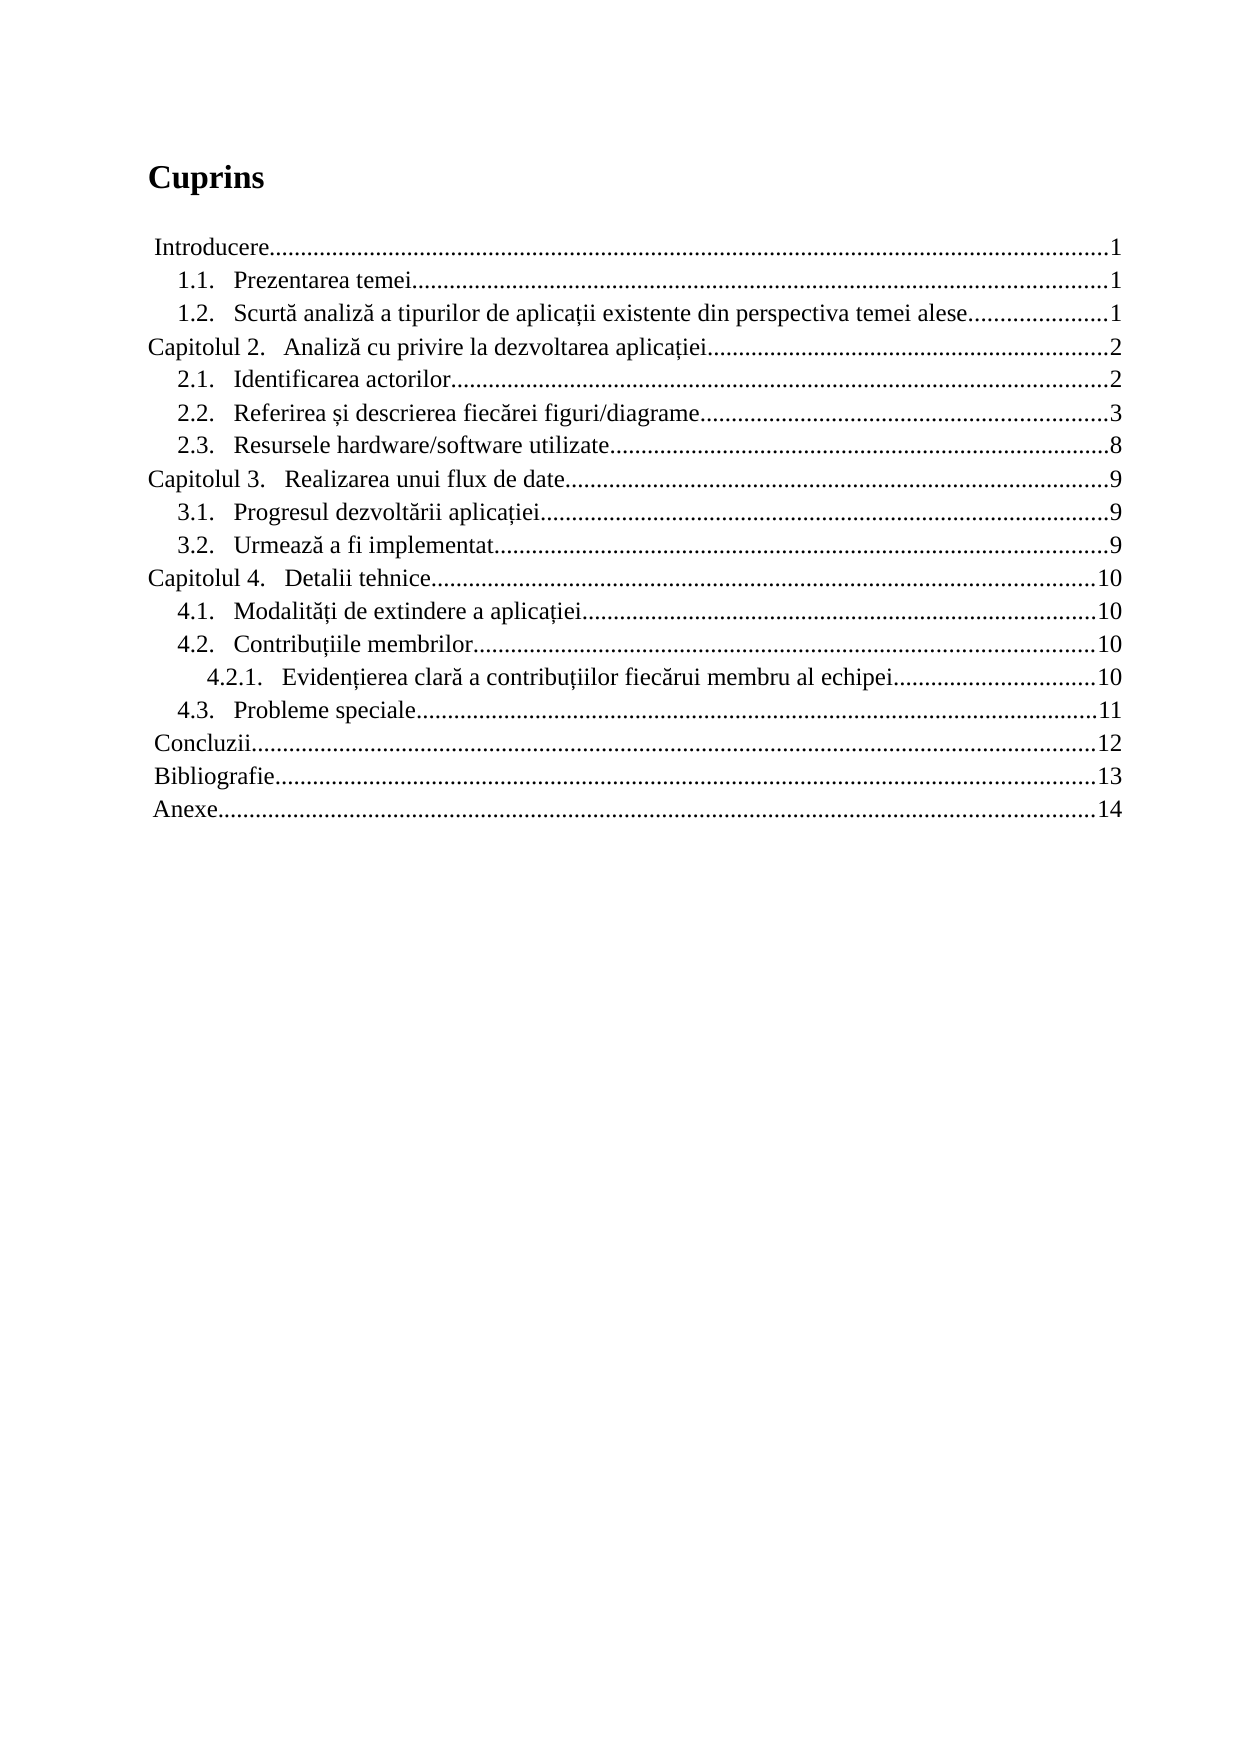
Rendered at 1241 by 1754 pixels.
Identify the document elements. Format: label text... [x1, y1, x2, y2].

text 4.3. Probleme speciale 11 [177, 695, 1122, 723]
text Capitolul 2. Analiză cu privire la dezvoltarea aplicației 2 [148, 332, 1122, 360]
subtitle Cuprins [148, 157, 1122, 195]
text 4.2.1. Evidențierea clară a contribuțiilor fiecărui membru al echipei 10 [207, 662, 1122, 691]
text 4.2. Contribuțiile membrilor 10 [177, 629, 1122, 657]
text 1.2. Scurtă analiză a tipurilor de aplicații existente din perspectiva temei alese 1 [177, 298, 1122, 327]
text Bibliografie 13 [148, 761, 1122, 789]
text 2.2. Referirea și descrierea fiecărei figuri/diagrame 3 [177, 398, 1122, 426]
text 2.1. Identificarea actorilor 2 [177, 364, 1122, 393]
text 1.1. Prezentarea temei 1 [177, 266, 1122, 294]
text Anexe. 14 [148, 794, 1122, 823]
text Capitolul 4. Detalii tehnice 10 [148, 563, 1122, 591]
text 3.1. Progresul dezvoltării aplicației 9 [177, 497, 1122, 525]
text 4.1. Modalități de extindere a aplicației 10 [177, 596, 1122, 624]
text Capitolul 3. Realizarea unui flux de date 9 [148, 464, 1122, 492]
text Introducere 1 [148, 232, 1122, 261]
text Concluzii 12 [148, 728, 1122, 757]
text 3.2. Urmează a fi implementat 9 [177, 530, 1122, 558]
text 2.3. Resursele hardware/software utilizate 8 [177, 431, 1122, 459]
